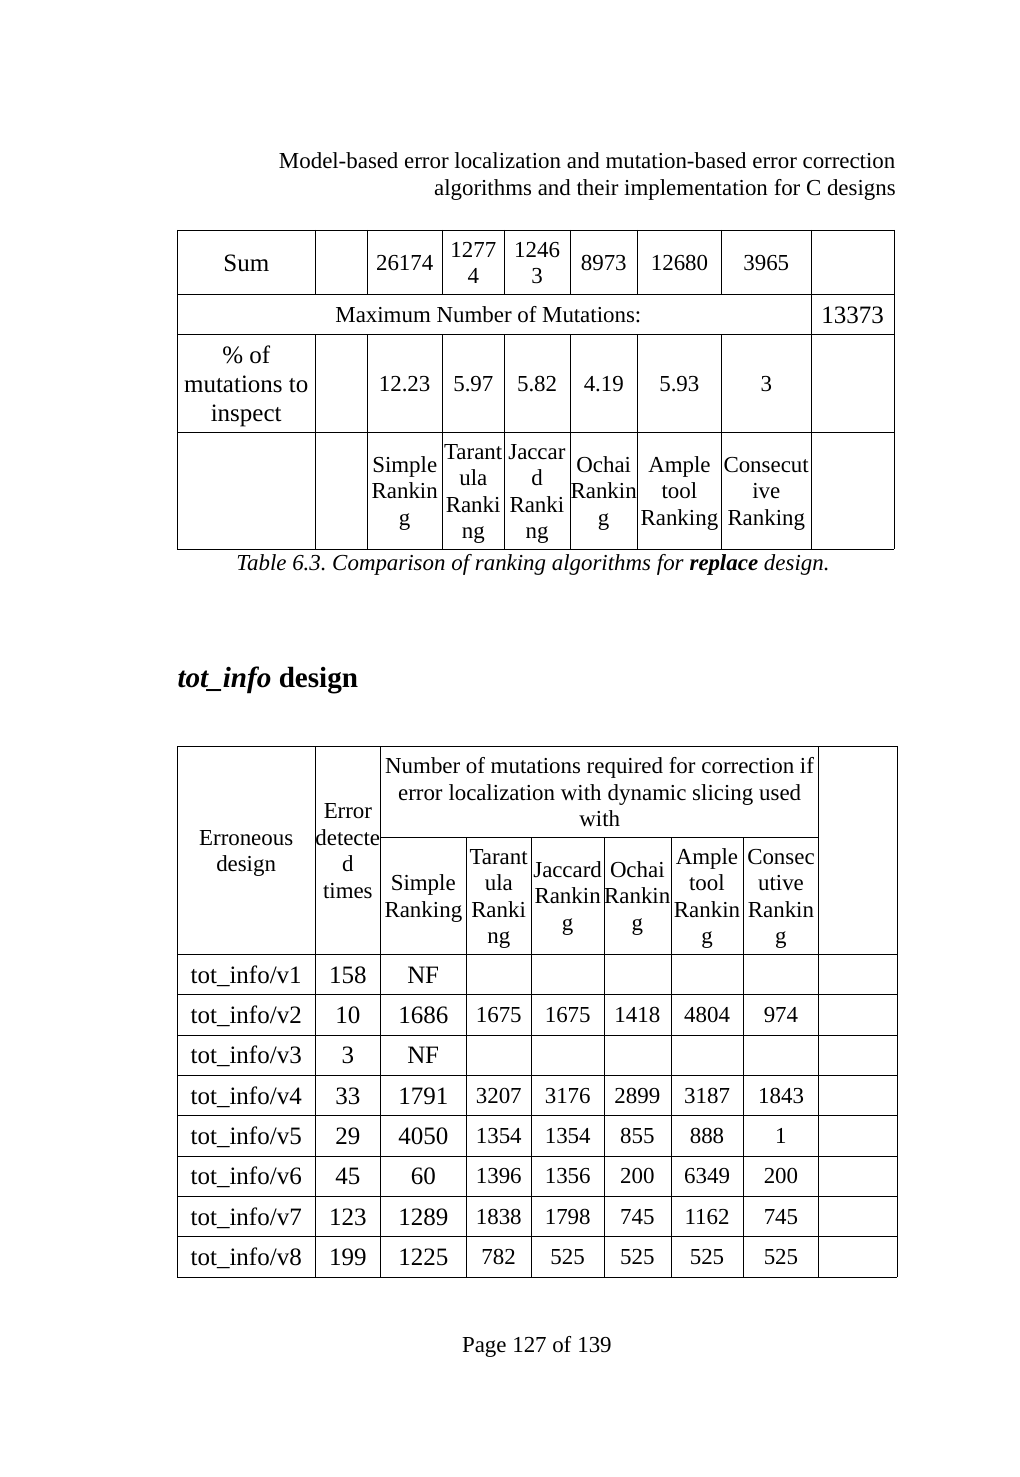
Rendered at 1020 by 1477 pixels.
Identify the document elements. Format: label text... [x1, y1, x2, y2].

table_cell Ochai Ranking [605, 838, 671, 954]
table_cell Sum [178, 231, 315, 294]
table_cell [605, 955, 671, 994]
table_header Error detected times [316, 747, 380, 954]
table_cell 1675 [467, 995, 531, 1035]
table_cell Ample tool Ranking [638, 433, 721, 549]
table_cell 525 [672, 1237, 743, 1277]
table_cell 4.19 [571, 335, 637, 432]
table_cell 12463 [505, 231, 570, 294]
table_cell 6349 [672, 1157, 743, 1196]
table_cell 1396 [467, 1157, 531, 1196]
table_cell 1162 [672, 1197, 743, 1236]
table_cell Ochai Ranking [571, 433, 637, 549]
table_cell 123 [316, 1197, 380, 1236]
table_cell [812, 231, 894, 294]
table_cell [316, 433, 367, 549]
table_cell 1418 [605, 995, 671, 1035]
table_cell 525 [605, 1237, 671, 1277]
table_cell 10 [316, 995, 380, 1035]
table_cell [819, 1237, 897, 1277]
table_cell 1843 [744, 1076, 818, 1115]
table_cell [812, 433, 894, 549]
table_cell 4050 [381, 1116, 466, 1156]
table_cell [744, 1036, 818, 1075]
table_cell tot_info/v4 [178, 1076, 315, 1115]
table_cell Simple Ranking [368, 433, 442, 549]
table_cell 782 [467, 1237, 531, 1277]
table_cell 1 [744, 1116, 818, 1156]
table_cell 1838 [467, 1197, 531, 1236]
table_cell 1675 [532, 995, 604, 1035]
table_cell 200 [605, 1157, 671, 1196]
table_cell [316, 335, 367, 432]
table_cell 1356 [532, 1157, 604, 1196]
table_cell 158 [316, 955, 380, 994]
table_cell Maximum Number of Mutations: [178, 295, 811, 334]
table_cell 1289 [381, 1197, 466, 1236]
table_cell [819, 1036, 897, 1075]
table_cell 745 [744, 1197, 818, 1236]
table_cell tot_info/v1 [178, 955, 315, 994]
table_cell 3 [722, 335, 811, 432]
table_cell 12774 [443, 231, 504, 294]
table_cell [812, 335, 894, 432]
table_cell [467, 1036, 531, 1075]
table_cell 12.23 [368, 335, 442, 432]
table_cell Ample tool Ranking [672, 838, 743, 954]
table_cell 525 [744, 1237, 818, 1277]
table_cell 45 [316, 1157, 380, 1196]
table_cell tot_info/v3 [178, 1036, 315, 1075]
table_cell 1798 [532, 1197, 604, 1236]
table_cell Simple Ranking [381, 838, 466, 954]
table_cell 199 [316, 1237, 380, 1277]
table_cell 4804 [672, 995, 743, 1035]
table_cell NF [381, 955, 466, 994]
table_cell 5.93 [638, 335, 721, 432]
table_cell 5.82 [505, 335, 570, 432]
table_cell Tarantula Ranking [443, 433, 504, 549]
table_cell [672, 1036, 743, 1075]
subtitle Table 6.3. Comparison of ranking algorithms for replace design. [177, 549, 896, 576]
subtitle tot_info design [177, 660, 896, 694]
table_cell 855 [605, 1116, 671, 1156]
table_cell 3965 [722, 231, 811, 294]
table_cell Jaccard Ranking [505, 433, 570, 549]
table_cell Jaccard Ranking [532, 838, 604, 954]
table_cell [819, 1157, 897, 1196]
table_cell 1354 [532, 1116, 604, 1156]
table_cell [744, 955, 818, 994]
table_cell Consecutive Ranking [722, 433, 811, 549]
table_cell [467, 955, 531, 994]
table_cell 1791 [381, 1076, 466, 1115]
table_cell 888 [672, 1116, 743, 1156]
table_cell 1686 [381, 995, 466, 1035]
table_cell 60 [381, 1157, 466, 1196]
table_cell 3176 [532, 1076, 604, 1115]
table_cell 5.97 [443, 335, 504, 432]
table_header [819, 747, 897, 954]
table_cell 525 [532, 1237, 604, 1277]
table_cell [532, 955, 604, 994]
table_cell 974 [744, 995, 818, 1035]
table_header Erroneous design [178, 747, 315, 954]
table_cell Tarantula Ranking [467, 838, 531, 954]
table_cell 200 [744, 1157, 818, 1196]
table_cell 2899 [605, 1076, 671, 1115]
table_cell 29 [316, 1116, 380, 1156]
table_cell 3207 [467, 1076, 531, 1115]
table_cell 745 [605, 1197, 671, 1236]
table_cell 26174 [368, 231, 442, 294]
table_cell 1354 [467, 1116, 531, 1156]
table_cell [819, 1076, 897, 1115]
table_cell [819, 995, 897, 1035]
table_cell 13373 [812, 295, 894, 334]
table_cell [819, 955, 897, 994]
table_cell % of mutations to inspect [178, 335, 315, 432]
table_cell [178, 433, 315, 549]
table_cell Consecutive Ranking [744, 838, 818, 954]
table_cell 12680 [638, 231, 721, 294]
table_cell [605, 1036, 671, 1075]
table_cell 8973 [571, 231, 637, 294]
table_cell tot_info/v6 [178, 1157, 315, 1196]
table_header Number of mutations required for correction if error localization with dynamic slicing used with [381, 747, 818, 837]
table_cell tot_info/v8 [178, 1237, 315, 1277]
table_cell [672, 955, 743, 994]
table_cell 1225 [381, 1237, 466, 1277]
table_cell [316, 231, 367, 294]
table_cell tot_info/v5 [178, 1116, 315, 1156]
table_cell [532, 1036, 604, 1075]
table_cell tot_info/v7 [178, 1197, 315, 1236]
table_cell 33 [316, 1076, 380, 1115]
table_cell [819, 1116, 897, 1156]
table_cell 3 [316, 1036, 380, 1075]
table_cell NF [381, 1036, 466, 1075]
table_cell 3187 [672, 1076, 743, 1115]
table_cell tot_info/v2 [178, 995, 315, 1035]
table_cell [819, 1197, 897, 1236]
